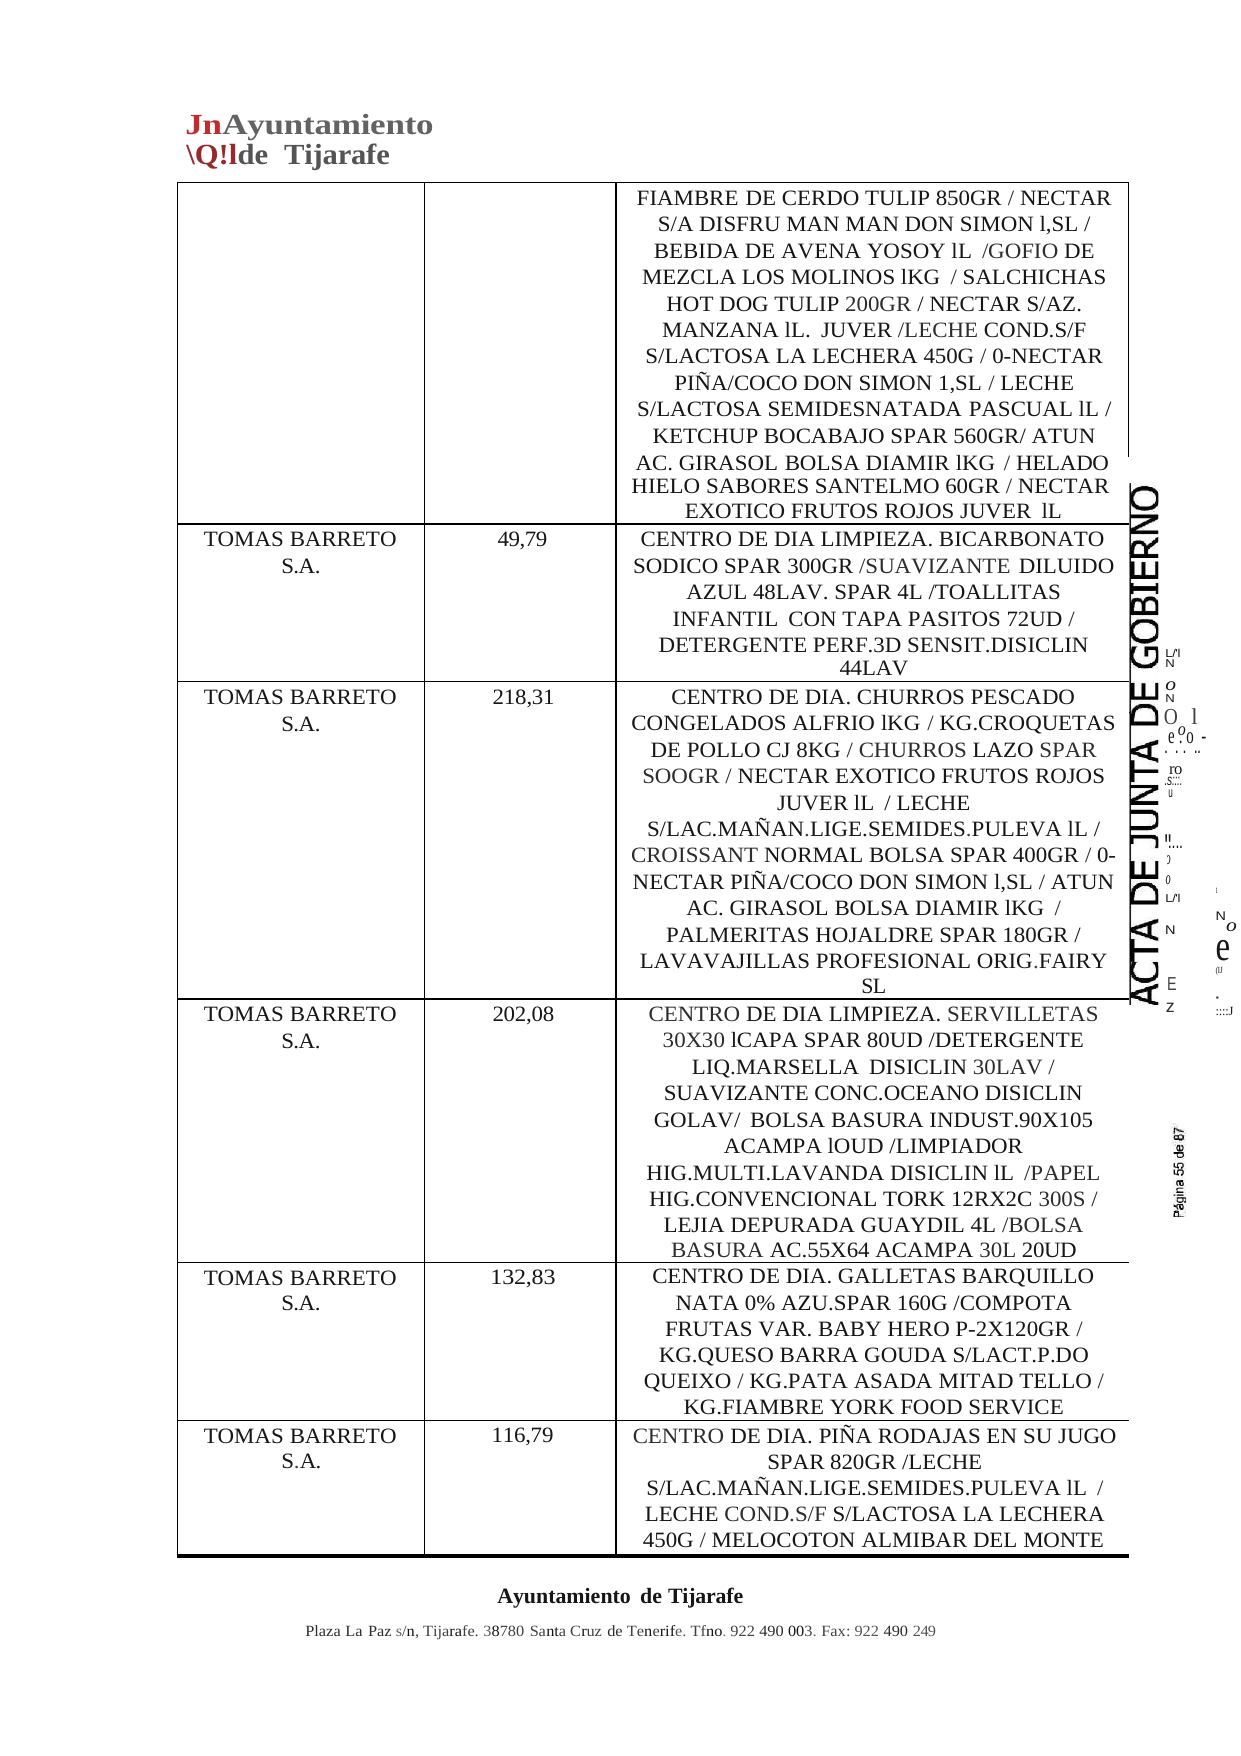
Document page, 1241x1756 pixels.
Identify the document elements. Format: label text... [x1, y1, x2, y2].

table_header FIAMBRE DE CERDO TULIP 850GR / NECTAR S/A DISFRU MAN MAN DON SIMON l,SL / BEBIDA DE AVENA YOSOY lL /GOFIO DE MEZCLA LOS MOLINOS lKG / SALCHICHAS HOT DOG TULIP 200GR / NECTAR S/AZ. MANZANA lL. JUVER /LECHE COND.S/F S/LACTOSA LA LECHERA 450G / 0-NECTAR PIÑA/COCO DON SIMON 1,SL / LECHE S/LACTOSA SEMIDESNATADA PASCUAL lL / KETCHUP BOCABAJO SPAR 560GR/ ATUN [617, 183, 1128, 457]
text Oo l [1164, 705, 1218, 729]
table_cell CENTRO DE DIA LIMPIEZA. BICARBONATO SODICO SPAR 300GR /SUAVIZANTE DILUIDO AZUL 48LAV. SPAR 4L /TOALLITAS INFANTIL CON TAPA PASITOS 72UD / DETERGENTE PERF.3D SENSIT.DISICLIN 44LAV [617, 525, 1128, 681]
table_cell TOMAS BARRETO S.A. [178, 1000, 424, 1262]
text No [1215, 904, 1241, 925]
table_header [425, 183, 615, 523]
subtitle e [1215, 925, 1241, 969]
table_cell CENTRO DE DIA. GALLETAS BARQUILLO NATA 0% AZU.SPAR 160G /COMPOTA FRUTAS VAR. BABY HERO P-2X120GR / KG.QUESO BARRA GOUDA S/LACT.P.DO QUEIXO / KG.PATA ASADA MITAD TELLO / KG.FIAMBRE YORK FOOD SERVICE [617, 1263, 1128, 1420]
text L/'l No N [1165, 650, 1182, 705]
table_cell TOMAS BARRETO S.A. [178, 525, 424, 681]
text \Q!lde Tijarafe [186, 141, 1158, 170]
table_cell 132,83 [425, 1263, 615, 1420]
table_cell CENTRO DE DIA LIMPIEZA. SERVILLETAS 30X30 lCAPA SPAR 80UD /DETERGENTE LIQ.MARSELLA DISICLIN 30LAV / SUAVIZANTE CONC.OCEANO DISICLIN GOLAV/ BOLSA BASURA INDUST.90X105 ACAMPA lOUD /LIMPIADOR HIG.MULTI.LAVANDA DISICLIN lL /PAPEL HIG.CONVENCIONAL TORK 12RX2C 300S / LEJIA DEPURADA GUAYDIL 4L /BOLSA BASURA AC.55X64 ACAMPA 30L 20UD [617, 1000, 1128, 1262]
text u [1168, 787, 1218, 800]
table_cell TOMAS BARRETO S.A. [178, 1421, 424, 1554]
table_cell 202,08 [425, 1000, 615, 1262]
text ro [1169, 762, 1218, 777]
table_cell 218,31 [425, 682, 615, 998]
text N [1165, 923, 1176, 937]
text ..... [1167, 832, 1218, 852]
list ::::J [1215, 989, 1241, 1018]
text .s:::. [1164, 777, 1218, 787]
table_cell TOMAS BARRETO S.A. [178, 682, 424, 998]
text E [1167, 973, 1176, 994]
table_header [178, 183, 424, 523]
text 1 [1215, 888, 1241, 894]
list z [1166, 997, 1174, 1017]
table_cell TOMAS BARRETO S.A. [178, 1263, 424, 1420]
table_cell 49,79 [425, 525, 615, 681]
text o o [1165, 856, 1172, 888]
text L/'l [1165, 893, 1182, 905]
table_cell CENTRO DE DIA. PIÑA RODAJAS EN SU JUGO SPAR 820GR /LECHE S/LAC.MAÑAN.LIGE.SEMIDES.PULEVA lL / LECHE COND.S/F S/LACTOSA LA LECHERA 450G / MELOCOTON ALMIBAR DEL MONTE [617, 1421, 1128, 1554]
table_cell AC. GIRASOL BOLSA DIAMIR lKG / HELADO HIELO SABORES SANTELMO 60GR / NECTAR EXOTICO FRUTOS ROJOS JUVER lL [617, 457, 1128, 523]
table_cell 116,79 [425, 1421, 615, 1554]
text [177, 1558, 1129, 1567]
text .e...o..- [1164, 729, 1218, 760]
text (IJ [1215, 969, 1241, 975]
subtitle JnAyuntamiento [185, 111, 1158, 141]
table_cell CENTRO DE DIA. CHURROS PESCADO CONGELADOS ALFRIO lKG / KG.CROQUETAS DE POLLO CJ 8KG / CHURROS LAZO SPAR SOOGR / NECTAR EXOTICO FRUTOS ROJOS JUVER lL / LECHE S/LAC.MAÑAN.LIGE.SEMIDES.PULEVA lL / CROISSANT NORMAL BOLSA SPAR 400GR / 0- NECTAR PIÑA/COCO DON SIMON l,SL / ATUN AC. GIRASOL BOLSA DIAMIR lKG / PALMERITAS HOJALDRE SPAR 180GR / LAVAVAJILLAS PROFESIONAL ORIG.FAIRY SL [617, 682, 1128, 998]
